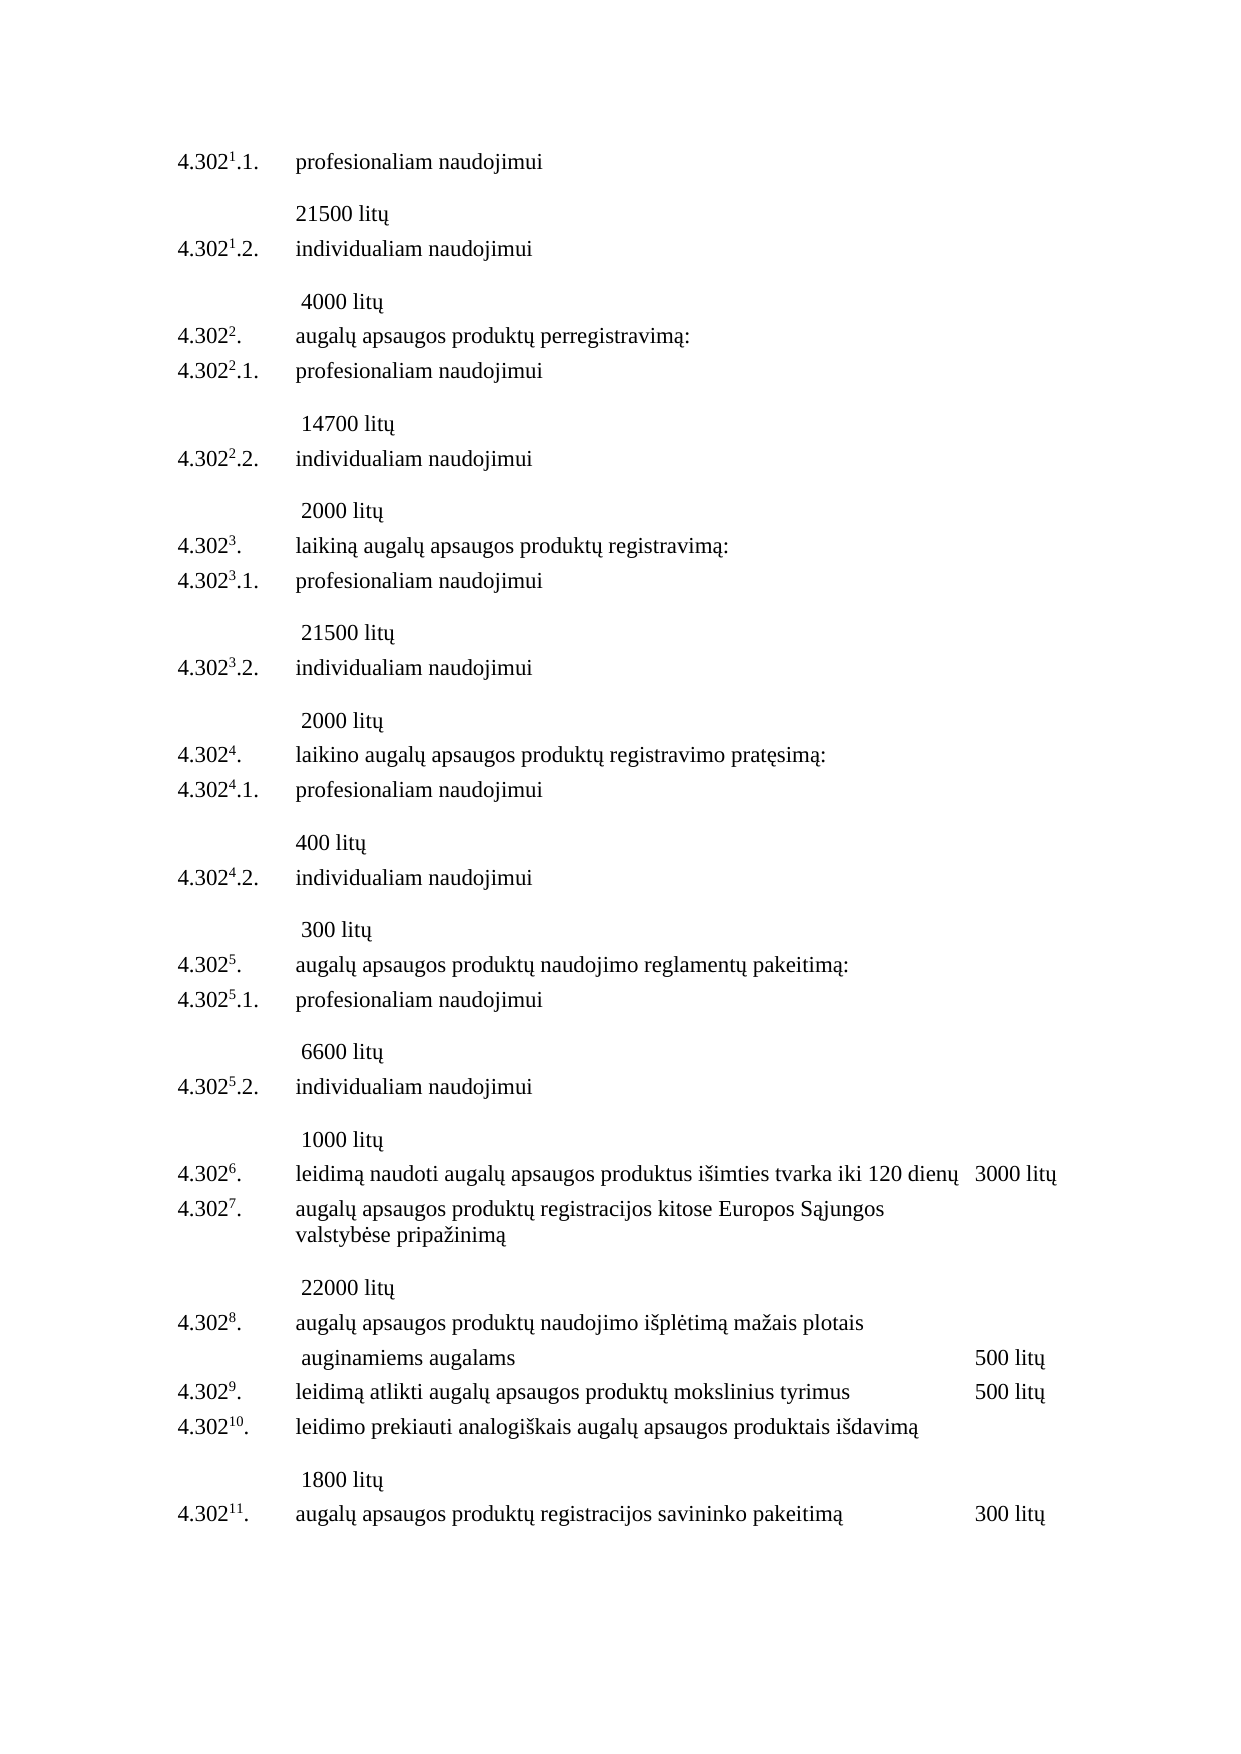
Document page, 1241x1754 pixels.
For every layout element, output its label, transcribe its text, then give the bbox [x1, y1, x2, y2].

text 4.3025.2. individualiam naudojimui 1000 litų [177, 1073, 930, 1152]
text 4.30210. leidimo prekiauti analogiškais augalų apsaugos produktais išdavimą 1800 litų [177, 1413, 930, 1492]
text 4.3027. augalų apsaugos produktų registracijos kitose Europos Sąjungos valstybėse pripažinimą 22000 litų [177, 1195, 930, 1301]
text 4.3028. augalų apsaugos produktų naudojimo išplėtimą mažais plotais [177, 1309, 974, 1335]
text 4.3024.1. profesionaliam naudojimui 400 litų [177, 776, 930, 855]
text 4.3023.2. individualiam naudojimui 2000 litų [177, 654, 930, 733]
text 4.3024. laikino augalų apsaugos produktų registravimo pratęsimą: [177, 741, 930, 768]
text 4.3022.2. individualiam naudojimui 2000 litų [177, 444, 930, 524]
text 4.3025.1. profesionaliam naudojimui 6600 litų [177, 986, 930, 1065]
text 4.3023.1. profesionaliam naudojimui 21500 litų [177, 567, 930, 646]
text 4.3026. leidimą naudoti augalų apsaugos produktus išimties tvarka iki 120 dienų 3000 litų [177, 1160, 1093, 1187]
text auginamiems augalams 500 litų [177, 1343, 1137, 1370]
text 4.3029. leidimą atlikti augalų apsaugos produktų mokslinius tyrimus 500 litų [177, 1378, 1167, 1404]
text 4.3021.1. profesionaliam naudojimui 21500 litų [177, 148, 930, 227]
text 4.3025. augalų apsaugos produktų naudojimo reglamentų pakeitimą: [177, 951, 930, 977]
text 4.3022.1. profesionaliam naudojimui 14700 litų [177, 357, 930, 436]
text 4.3021.2. individualiam naudojimui 4000 litų [177, 235, 930, 314]
text 4.3022. augalų apsaugos produktų perregistravimą: [177, 322, 930, 349]
text 4.3023. laikiną augalų apsaugos produktų registravimą: [177, 532, 930, 558]
text 4.3024.2. individualiam naudojimui 300 litų [177, 863, 930, 943]
text 4.30211. augalų apsaugos produktų registracijos savininko pakeitimą 300 litų [177, 1500, 1122, 1527]
